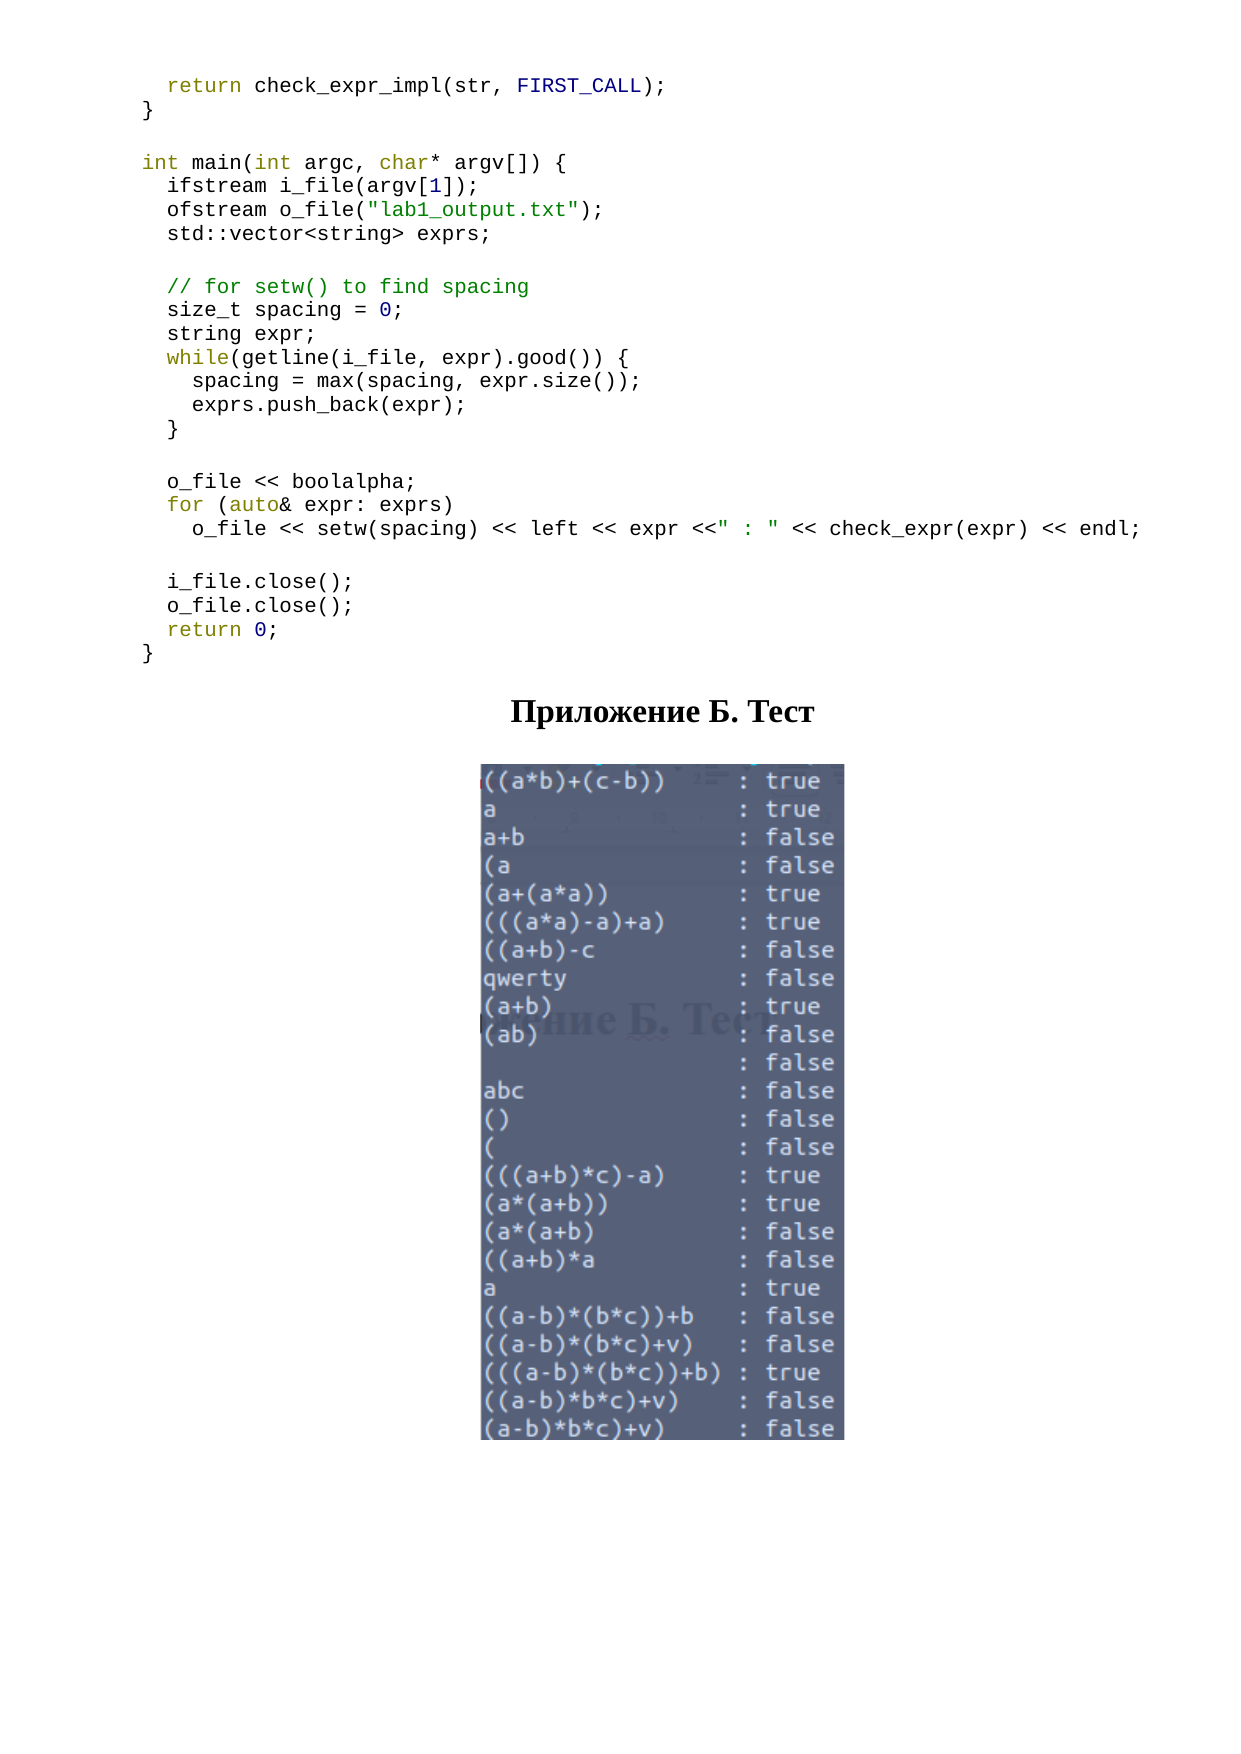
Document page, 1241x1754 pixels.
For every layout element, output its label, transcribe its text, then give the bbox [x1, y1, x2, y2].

text spacing = max(spacing, expr.size()); [142, 370, 1183, 394]
text } [142, 418, 1183, 441]
picture [480, 764, 845, 1440]
text } [142, 99, 1183, 122]
text while(getline(i_file, expr).good()) { [142, 347, 1183, 370]
text return 0; [142, 618, 1183, 642]
text std::vector<string> exprs; [142, 223, 1183, 246]
text return check_expr_impl(str, FIRST_CALL); [142, 75, 1183, 99]
subtitle Приложение Б. Тест [142, 691, 1183, 729]
text } [142, 642, 1183, 666]
text int main(int argc, char* argv[]) { [142, 152, 1183, 175]
text o_file << setw(spacing) << left << expr <<" : " << check_expr(expr) << endl; [142, 518, 1183, 542]
text exprs.push_back(expr); [142, 394, 1183, 418]
text string expr; [142, 323, 1183, 347]
text ofstream o_file("lab1_output.txt"); [142, 199, 1183, 223]
text for (auto& expr: exprs) [142, 494, 1183, 518]
text o_file << boolalpha; [142, 471, 1183, 494]
text size_t spacing = 0; [142, 299, 1183, 323]
text ifstream i_file(argv[1]); [142, 175, 1183, 199]
text i_file.close(); [142, 571, 1183, 595]
text // for setw() to find spacing [142, 276, 1183, 299]
text o_file.close(); [142, 595, 1183, 618]
